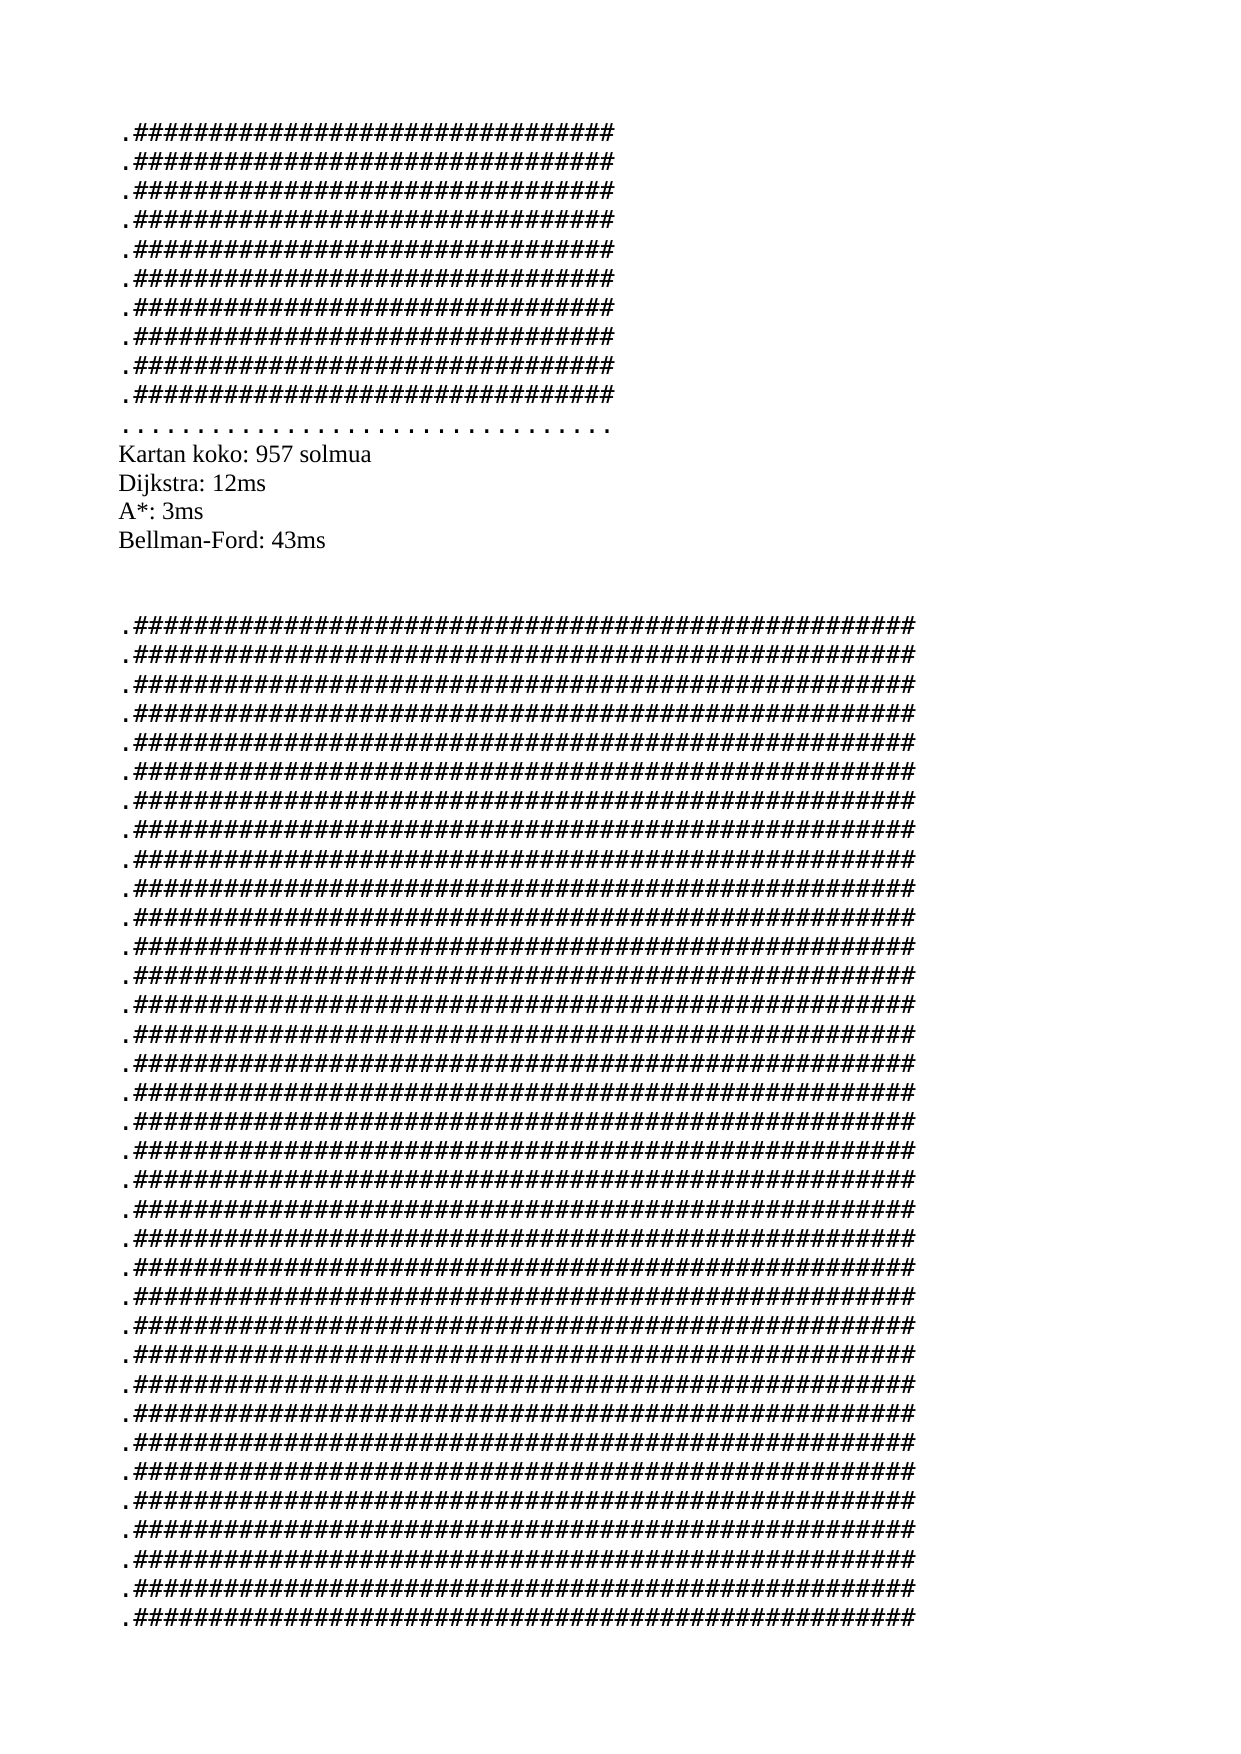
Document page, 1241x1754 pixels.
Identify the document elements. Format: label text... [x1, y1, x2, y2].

text .#################################################### [118, 1078, 1122, 1107]
text .#################################################### [118, 1253, 1122, 1282]
text .#################################################### [118, 845, 1122, 874]
text .#################################################### [118, 903, 1122, 932]
text .################################ [118, 147, 1122, 176]
text Bellman-Ford: 43ms [118, 525, 1122, 554]
text .################################ [118, 381, 1122, 410]
text .################################ [118, 118, 1122, 147]
text .#################################################### [118, 932, 1122, 961]
text .#################################################### [118, 1341, 1122, 1370]
text .#################################################### [118, 991, 1122, 1020]
text .#################################################### [118, 1545, 1122, 1574]
text .#################################################### [118, 1428, 1122, 1457]
text .#################################################### [118, 1370, 1122, 1399]
text .#################################################### [118, 1136, 1122, 1166]
text .#################################################### [118, 1020, 1122, 1049]
text .#################################################### [118, 1195, 1122, 1224]
text .################################ [118, 176, 1122, 206]
text .#################################################### [118, 874, 1122, 903]
text .################################ [118, 293, 1122, 322]
text .#################################################### [118, 757, 1122, 786]
text .#################################################### [118, 1457, 1122, 1486]
text .################################ [118, 264, 1122, 293]
text .#################################################### [118, 1574, 1122, 1603]
text .#################################################### [118, 1107, 1122, 1136]
text .#################################################### [118, 611, 1122, 641]
text .################################ [118, 206, 1122, 235]
text .#################################################### [118, 641, 1122, 670]
text .#################################################### [118, 1311, 1122, 1341]
text .#################################################### [118, 1399, 1122, 1428]
text .################################ [118, 322, 1122, 351]
text .#################################################### [118, 1166, 1122, 1195]
text .#################################################### [118, 786, 1122, 816]
text .#################################################### [118, 816, 1122, 845]
text .#################################################### [118, 1486, 1122, 1516]
text .#################################################### [118, 1224, 1122, 1253]
text .#################################################### [118, 961, 1122, 991]
text .#################################################### [118, 670, 1122, 699]
text .#################################################### [118, 1603, 1122, 1632]
text Dijkstra: 12ms [118, 468, 1122, 496]
text .################################ [118, 235, 1122, 264]
text .#################################################### [118, 699, 1122, 728]
text .#################################################### [118, 1049, 1122, 1078]
text A*: 3ms [118, 496, 1122, 525]
text .################################ [118, 351, 1122, 381]
text ................................. [118, 410, 1122, 439]
text .#################################################### [118, 728, 1122, 757]
text .#################################################### [118, 1282, 1122, 1311]
text .#################################################### [118, 1516, 1122, 1545]
text Kartan koko: 957 solmua [118, 439, 1122, 468]
